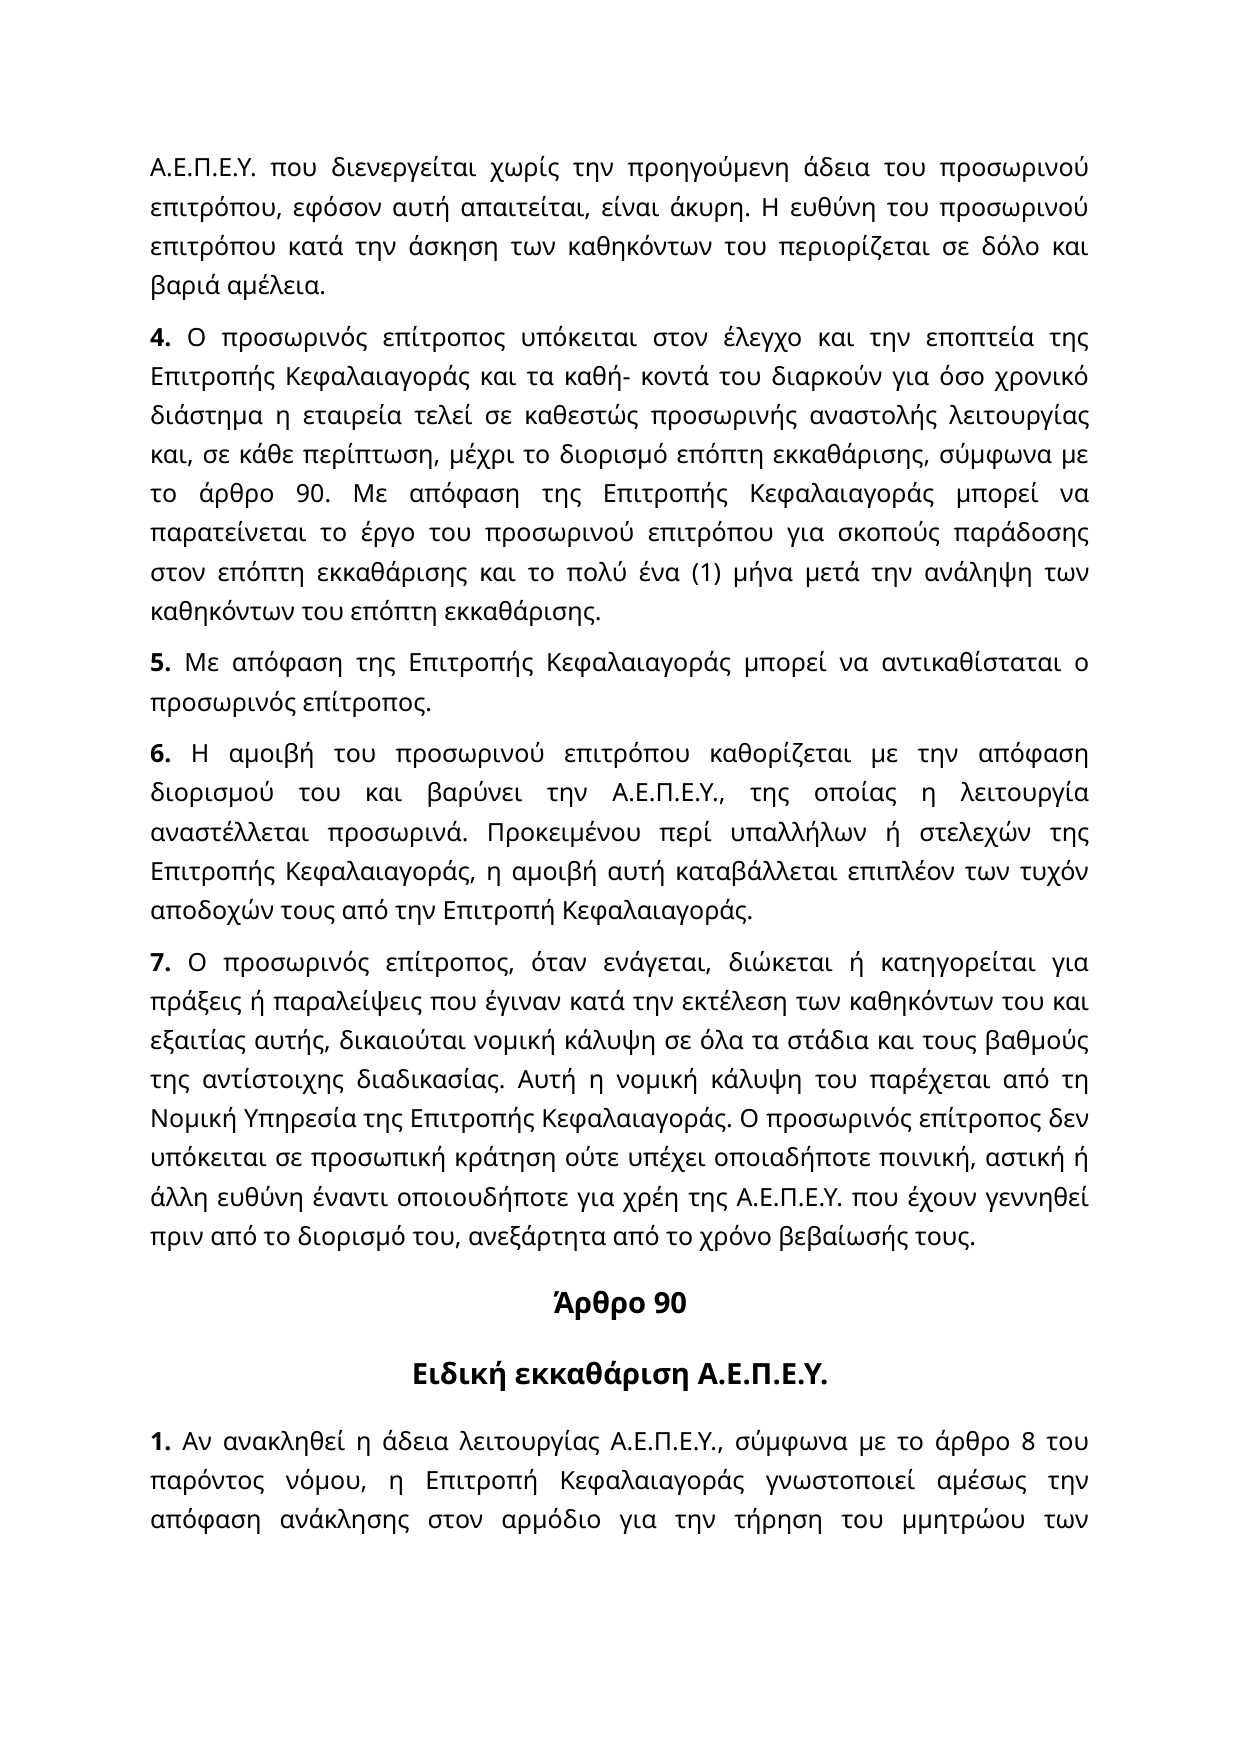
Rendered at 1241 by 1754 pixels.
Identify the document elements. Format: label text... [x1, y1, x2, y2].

subtitle Άρθρο 90 [150, 1282, 1090, 1322]
text 5. Με απόφαση της Επιτροπής Κεφαλαιαγοράς μπορεί να αντικαθίσταται ο προσωρινός επίτροπος. [150, 645, 1090, 718]
text 4. Ο προσωρινός επίτροπος υπόκειται στον έλεγχο και την εποπτεία της Επιτροπής Κεφαλαιαγοράς και τα καθή- κοντά του διαρκούν για όσο χρονικό διάστημα η εταιρεία τελεί σε καθεστώς προσωρινής αναστολής λειτουργίας και, σε κάθε περίπτωση, μέχρι το διορισμό επόπτη εκκαθάρισης, σύμφωνα με το άρθρο 90. Με απόφαση της Επιτροπής Κεφαλαιαγοράς μπορεί να παρατείνεται το έργο του προσωρινού επιτρόπου για σκοπούς παράδοσης στον επόπτη εκκαθάρισης και το πολύ ένα (1) μήνα μετά την ανάληψη των καθηκόντων του επόπτη εκκαθάρισης. [150, 319, 1090, 627]
text 1. Αν ανακληθεί η άδεια λειτουργίας Α.Ε.Π.Ε.Υ., σύμφωνα με το άρθρο 8 του παρόντος νόμου, η Επιτροπή Κεφαλαιαγοράς γνωστοποιεί αμέσως την απόφαση ανάκλησης στον αρμόδιο για την τήρηση του μμητρώου των [150, 1424, 1090, 1536]
text 6. Η αμοιβή του προσωρινού επιτρόπου καθορίζεται με την απόφαση διορισμού του και βαρύνει την Α.Ε.Π.Ε.Υ., της οποίας η λειτουργία αναστέλλεται προσωρινά. Προκειμένου περί υπαλλήλων ή στελεχών της Επιτροπής Κεφαλαιαγοράς, η αμοιβή αυτή καταβάλλεται επιπλέον των τυχόν αποδοχών τους από την Επιτροπή Κεφαλαιαγοράς. [150, 736, 1090, 927]
text Α.Ε.Π.Ε.Υ. που διενεργείται χωρίς την προηγούμενη άδεια του προσωρινού επιτρόπου, εφόσον αυτή απαιτείται, είναι άκυρη. Η ευθύνη του προσωρινού επιτρόπου κατά την άσκηση των καθηκόντων του περιορίζεται σε δόλο και βαριά αμέλεια. [150, 150, 1090, 302]
subtitle Ειδική εκκαθάριση Α.Ε.Π.Ε.Υ. [150, 1353, 1090, 1393]
text 7. Ο προσωρινός επίτροπος, όταν ενάγεται, διώκεται ή κατηγορείται για πράξεις ή παραλείψεις που έγιναν κατά την εκτέλεση των καθηκόντων του και εξαιτίας αυτής, δικαιούται νομική κάλυψη σε όλα τα στάδια και τους βαθμούς της αντίστοιχης διαδικασίας. Αυτή η νομική κάλυψη του παρέχεται από τη Νομική Υπηρεσία της Επιτροπής Κεφαλαιαγοράς. Ο προσωρινός επίτροπος δεν υπόκειται σε προσωπική κράτηση ούτε υπέχει οποιαδήποτε ποινική, αστική ή άλλη ευθύνη έναντι οποιουδήποτε για χρέη της Α.Ε.Π.Ε.Υ. που έχουν γεννηθεί πριν από το διορισμό του, ανεξάρτητα από το χρόνο βεβαίωσής τους. [150, 944, 1090, 1252]
